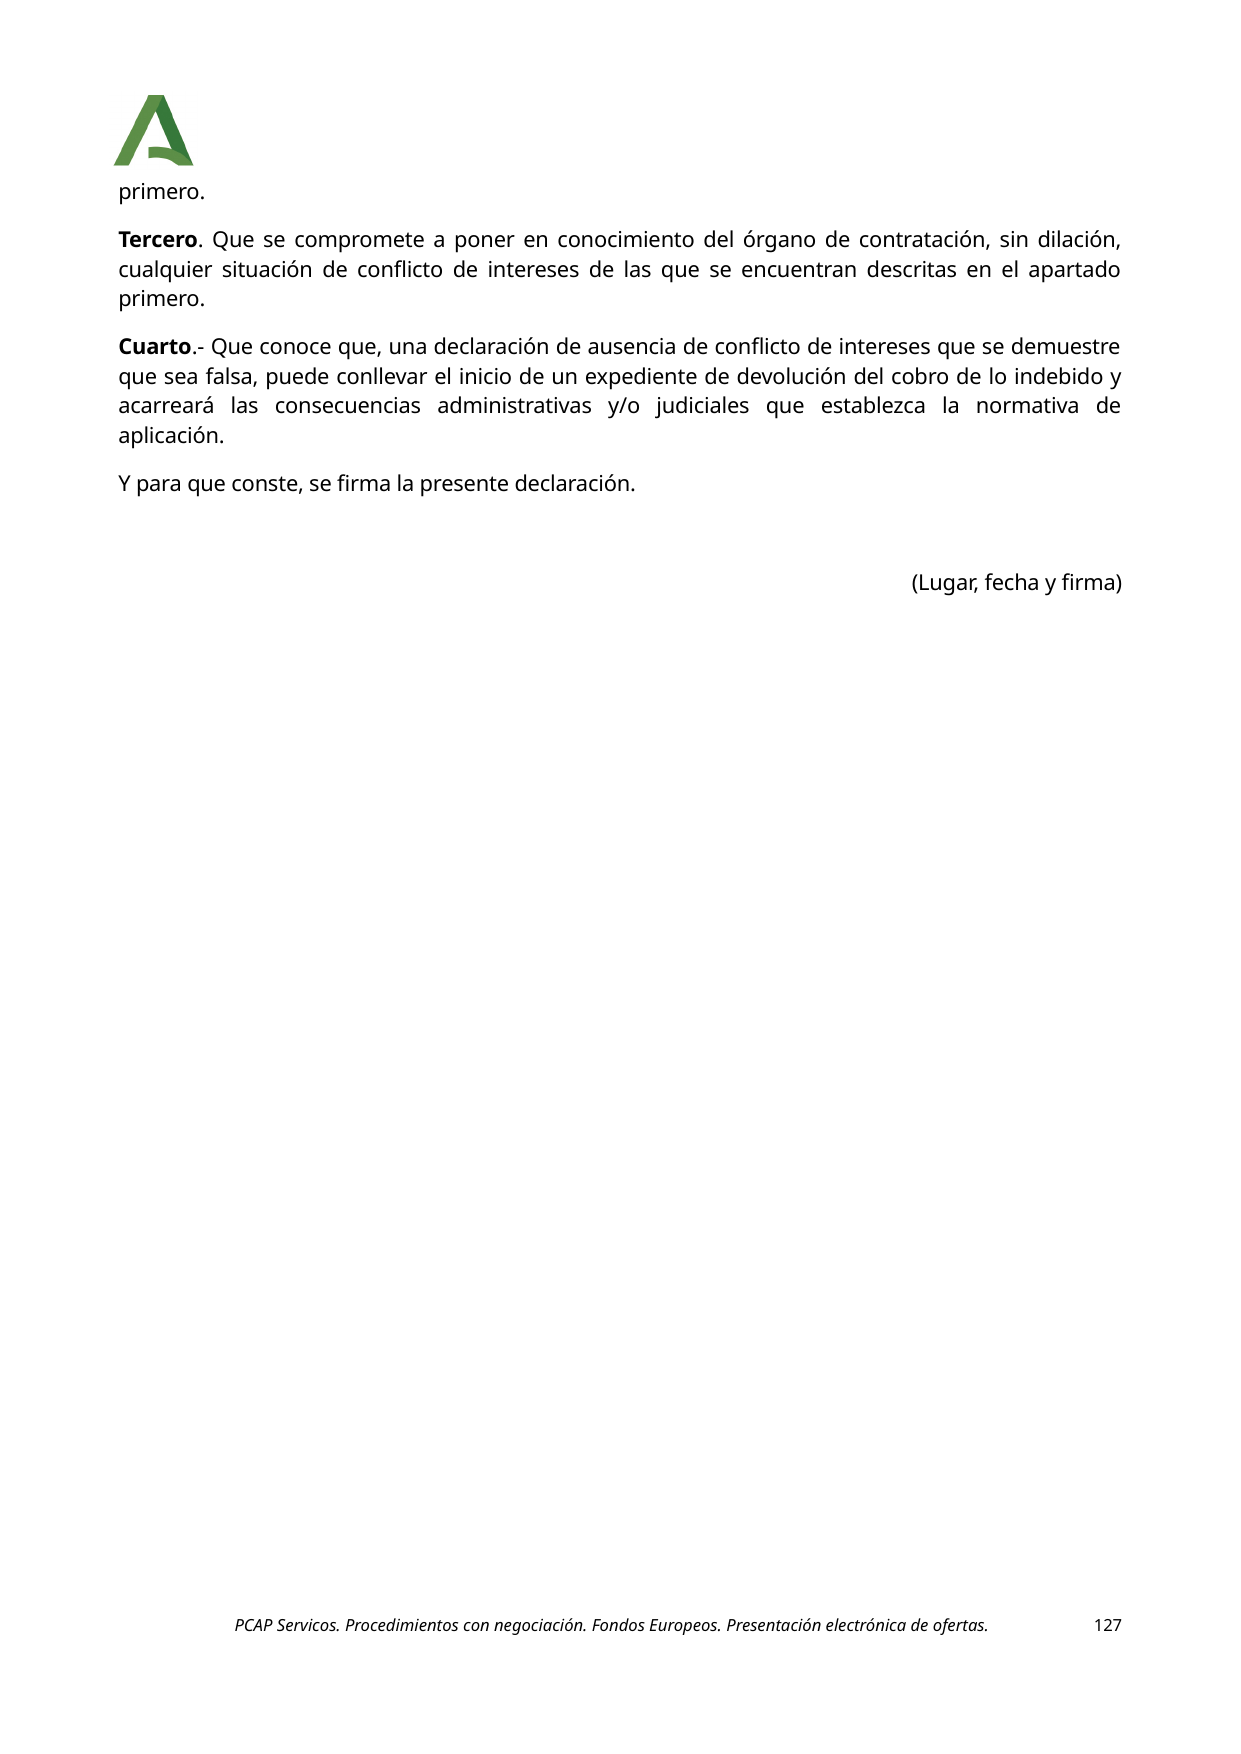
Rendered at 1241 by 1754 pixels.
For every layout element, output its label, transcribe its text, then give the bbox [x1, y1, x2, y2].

text Y para que conste, se firma la presente declaración. [118, 468, 1122, 498]
picture [109, 91, 198, 170]
text Tercero. Que se compromete a poner en conocimiento del órgano de contratación, sin dilación, cualquier situación de conflicto de intereses de las que se encuentran descritas en el apartado primero. [118, 224, 1122, 313]
text primero. [118, 176, 1122, 206]
text (Lugar, fecha y firma) [118, 567, 1122, 597]
text Cuarto.- Que conoce que, una declaración de ausencia de conflicto de intereses que se demuestre que sea falsa, puede conllevar el inicio de un expediente de devolución del cobro de lo indebido y acarreará las consecuencias administrativas y/o judiciales que establezca la normativa de aplicación. [118, 331, 1122, 450]
